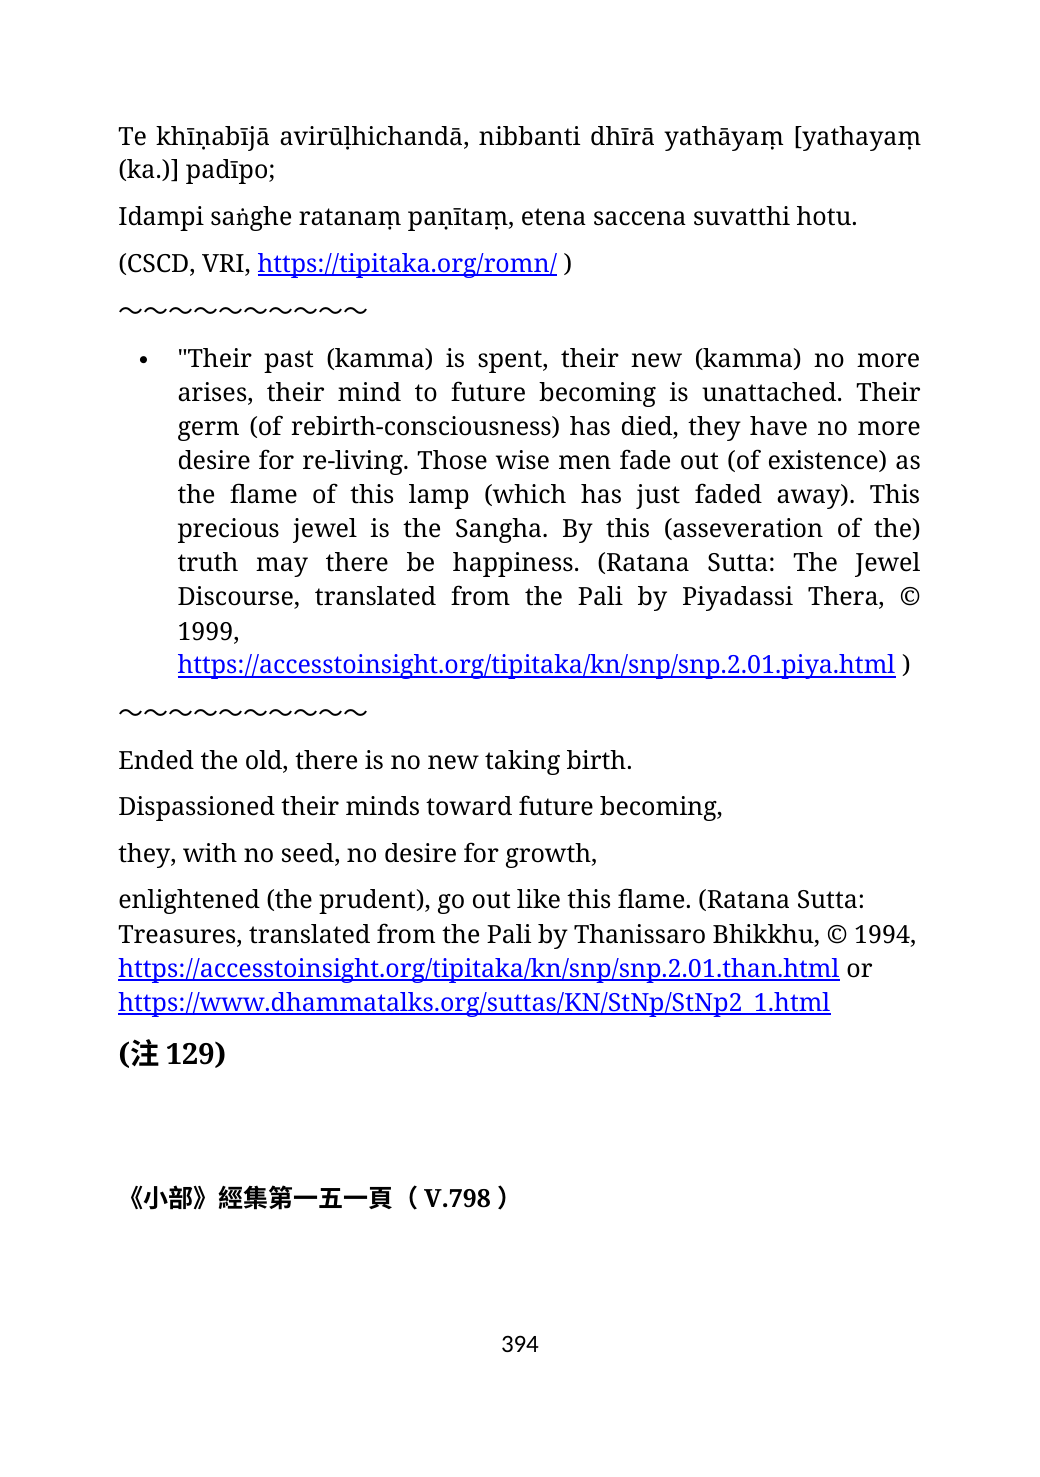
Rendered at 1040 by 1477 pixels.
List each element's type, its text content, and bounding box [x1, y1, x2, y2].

text Dispassioned their minds toward future becoming, [118, 789, 921, 823]
text Ended the old, there is no new taking birth. [118, 742, 921, 777]
text they, with no seed, no desire for growth, [118, 836, 921, 870]
text Te khīṇabījā avirūḷhichandā, nibbanti dhīrā yathāyaṃ [yathayaṃ (ka.)] padīpo; [118, 118, 921, 186]
text (CSCD, VRI, https://tipitaka.org/romn/ ) [118, 245, 921, 279]
text ～～～～～～～～～～ [118, 694, 921, 730]
text 《小部》經集第一五一頁（ V.798 ） [118, 1179, 921, 1215]
text Idampi saṅghe ratanaṃ paṇītaṃ, etena saccena suvatthi hotu. [118, 199, 921, 233]
text enlightened (the prudent), go out like this flame. (Ratana Sutta: Treasures, translated from the Pali by Thanissaro Bhikkhu, © 1994, https://accesstoinsight.org/tipitaka/kn/snp/snp.2.01.than.html or https://www.dhammatalks.org/suttas/KN/StNp/StNp2_1.html [118, 882, 921, 1018]
list "Their past (kamma) is spent, their new (kamma) no more arises, their mind to future becoming is unattached. Their germ (of rebirth-consciousness) has died, they have no more desire for re-living. Those wise men fade out (of existence) as the flame of this lamp (which has just faded away). This precious jewel is the Sangha. By this (asseveration of the) truth may there be happiness. (Ratana Sutta: The Jewel Discourse, translated from the Pali by Piyadassi Thera, © 1999, https://accesstoinsight.org/tipitaka/kn/snp/snp.2.01.piya.html ) [140, 341, 921, 681]
text ～～～～～～～～～～ [118, 292, 921, 328]
text (注 129) [118, 1031, 921, 1073]
